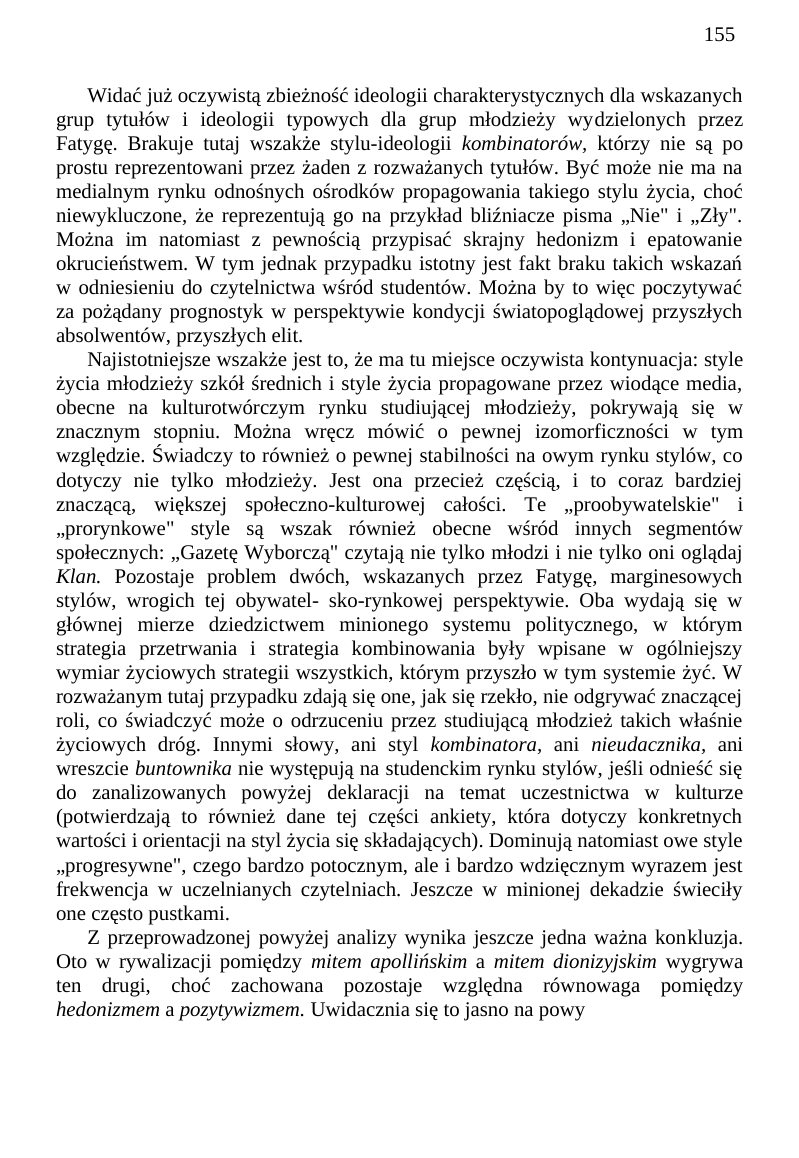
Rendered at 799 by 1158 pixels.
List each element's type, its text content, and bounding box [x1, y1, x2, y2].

text 155 [704, 22, 738, 46]
text Z przeprowadzonej powyżej analizy wynika jeszcze jedna ważna kon­kluzja. Oto w rywalizacji pomiędzy mitem apollińskim a mitem dionizyjskim wygrywa ten drugi, choć zachowana pozostaje względna równowaga po­między hedonizmem a pozytywizmem. Uwidacznia się to jasno na powy­ [56, 925, 743, 1021]
text Widać już oczywistą zbieżność ideologii charakterystycznych dla wskazanych grup tytułów i ideologii typowych dla grup młodzieży wy­dzielonych przez Fatygę. Brakuje tutaj wszakże stylu-ideologii kombinato­rów, którzy nie są po prostu reprezentowani przez żaden z rozważanych tytułów. Być może nie ma na medialnym rynku odnośnych ośrodków propagowania takiego stylu życia, choć niewykluczone, że reprezentują go na przykład bliźniacze pisma „Nie" i „Zły". Można im natomiast z pewnością przypisać skrajny hedonizm i epatowanie okrucieństwem. W tym jednak przypadku istotny jest fakt braku takich wskazań w odnie­sieniu do czytelnictwa wśród studentów. Można by to więc poczytywać za pożądany prognostyk w perspektywie kondycji światopoglądowej przyszłych absolwentów, przyszłych elit. [56, 82, 743, 347]
text Najistotniejsze wszakże jest to, że ma tu miejsce oczywista kontynu­acja: style życia młodzieży szkół średnich i style życia propagowane przez wiodące media, obecne na kulturotwórczym rynku studiującej mło­dzieży, pokrywają się w znacznym stopniu. Można wręcz mówić o pew­nej izomorficzności w tym względzie. Świadczy to również o pewnej sta­bilności na owym rynku stylów, co dotyczy nie tylko młodzieży. Jest ona przecież częścią, i to coraz bardziej znaczącą, większej społeczno-kulturo­wej całości. Te „proobywatelskie" i „prorynkowe" style są wszak również obecne wśród innych segmentów społecznych: „Gazetę Wyborczą" czyta­ją nie tylko młodzi i nie tylko oni oglądaj Klan. Pozostaje problem dwóch, wskazanych przez Fatygę, marginesowych stylów, wrogich tej obywatel- sko-rynkowej perspektywie. Oba wydają się w głównej mierze dziedzic­twem minionego systemu politycznego, w którym strategia przetrwania i strategia kombinowania były wpisane w ogólniejszy wymiar życiowych strategii wszystkich, którym przyszło w tym systemie żyć. W rozważa­nym tutaj przypadku zdają się one, jak się rzekło, nie odgrywać znaczącej roli, co świadczyć może o odrzuceniu przez studiującą młodzież takich właśnie życiowych dróg. Innymi słowy, ani styl kombinatora, ani nieudacz­nika, ani wreszcie buntownika nie występują na studenckim rynku stylów, jeśli odnieść się do zanalizowanych powyżej deklaracji na temat uczest­nictwa w kulturze (potwierdzają to również dane tej części ankiety, która dotyczy konkretnych wartości i orientacji na styl życia się składających). Dominują natomiast owe style „progresywne", czego bardzo potocznym, ale i bardzo wdzięcznym wyrazem jest frekwencja w uczelnianych czytel­niach. Jeszcze w minionej dekadzie świeciły one często pustkami. [56, 347, 743, 925]
